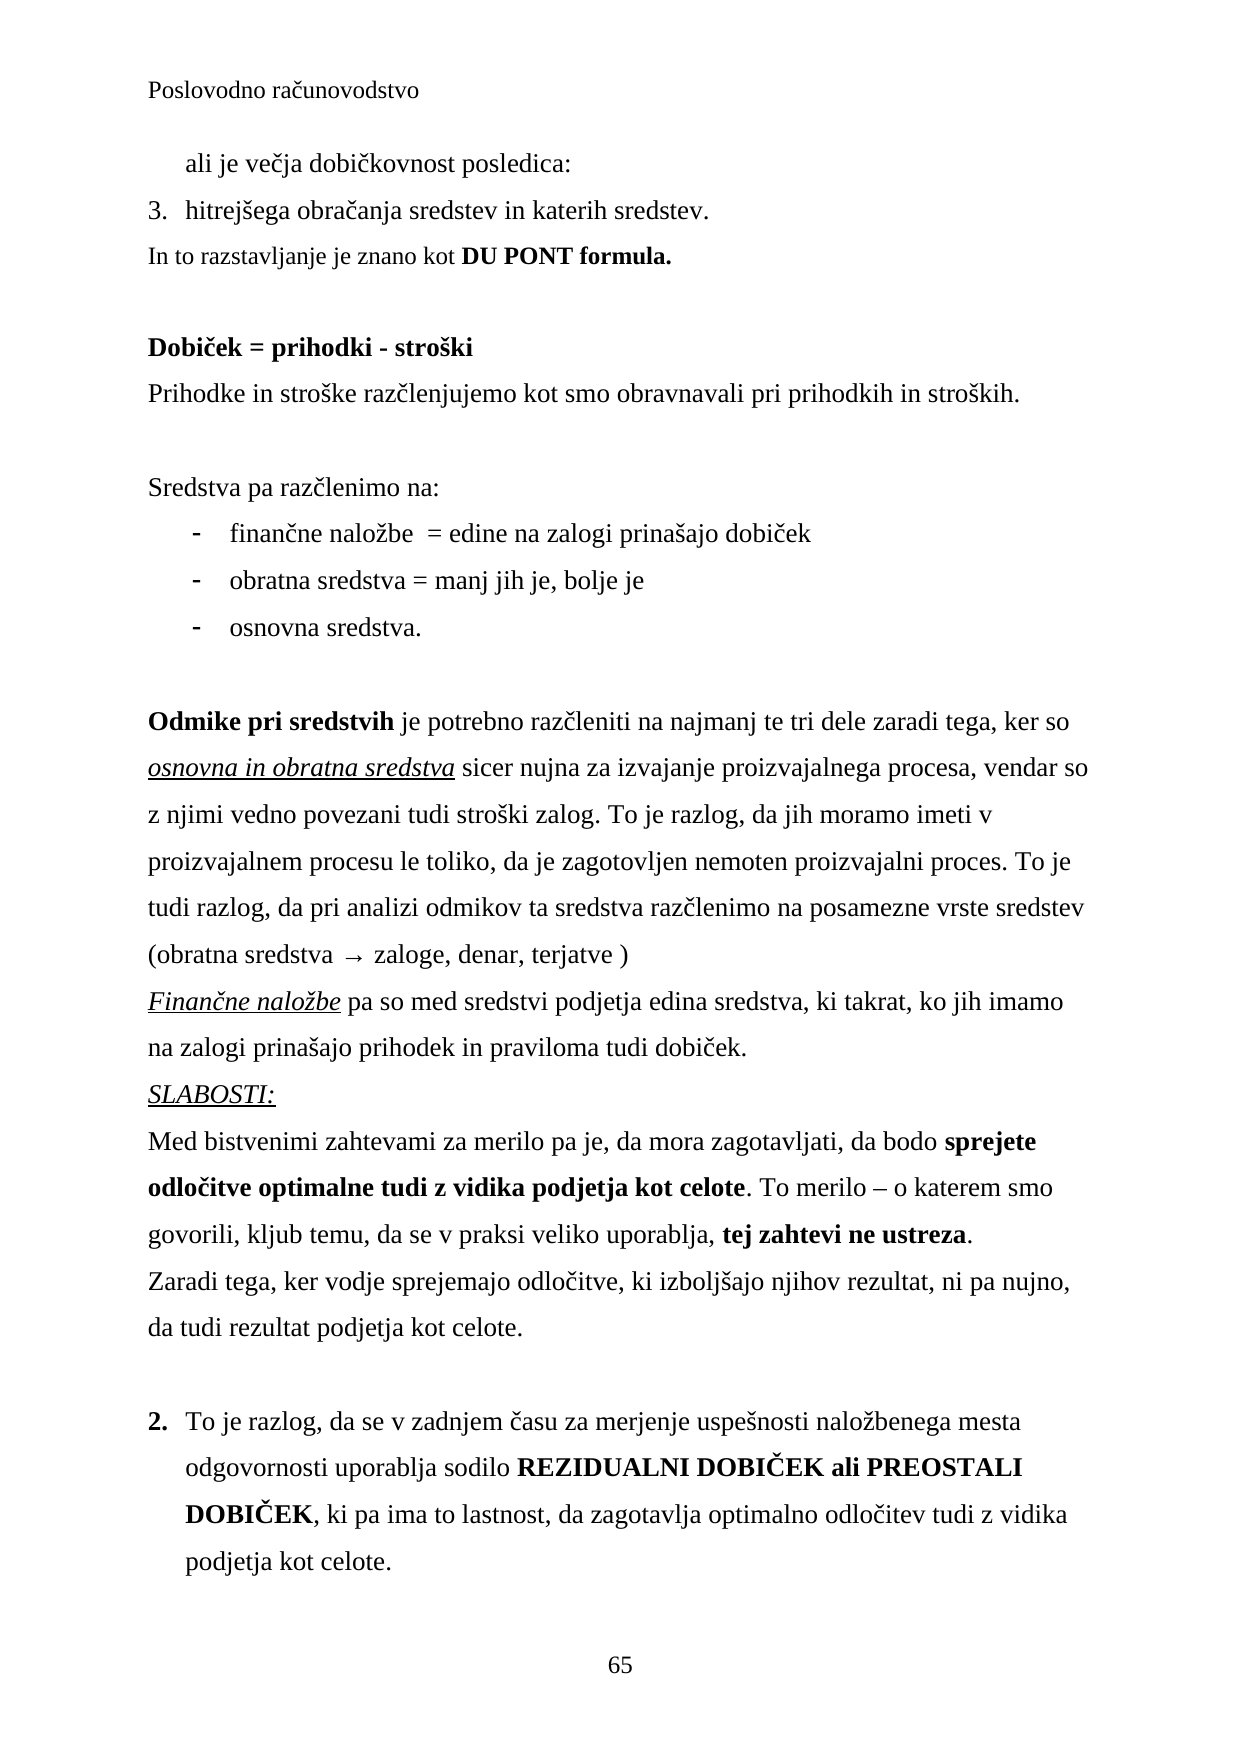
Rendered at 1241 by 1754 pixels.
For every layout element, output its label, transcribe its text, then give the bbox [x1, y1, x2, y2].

list obratna sredstva = manj jih je, bolje je [192, 564, 1093, 596]
text Odmike pri sredstvih je potrebno razčleniti na najmanj te tri dele zaradi tega, ker so osnovna in obratna sredstva sicer nujna za izvajanje proizvajalnega procesa, vendar so z njimi vedno povezani tudi stroški zalog. To je razlog, da jih moramo imeti v proizvajalnem procesu le toliko, da je zagotovljen nemoten proizvajalni proces. To je tudi razlog, da pri analizi odmikov ta sredstva razčlenimo na posamezne vrste sredstev (obratna sredstva → zaloge, denar, terjatve ) [148, 705, 1093, 969]
text ali je večja dobičkovnost posledica: [148, 148, 1093, 179]
text SLABOSTI: [148, 1078, 1093, 1109]
text Med bistvenimi zahtevami za merilo pa je, da mora zagotavljati, da bodo sprejete odločitve optimalne tudi z vidika podjetja kot celote. To merilo – o katerem smo govorili, kljub temu, da se v praksi veliko uporablja, tej zahtevi ne ustreza. Zaradi tega, ker vodje sprejemajo odločitve, ki izboljšajo njihov rezultat, ni pa nujno, da tudi rezultat podjetja kot celote. [148, 1125, 1093, 1342]
subtitle Dobiček = prihodki - stroški [148, 331, 1093, 362]
list finančne naložbe = edine na zalogi prinašajo dobiček [192, 517, 1093, 549]
text In to razstavljanje je znano kot DU PONT formula. [148, 241, 1093, 270]
text Sredstva pa razčlenimo na: [148, 471, 1093, 502]
list hitrejšega obračanja sredstev in katerih sredstev. [148, 194, 1093, 225]
list osnovna sredstva. [192, 611, 1093, 642]
text Finančne naložbe pa so med sredstvi podjetja edina sredstva, ki takrat, ko jih imamo na zalogi prinašajo prihodek in praviloma tudi dobiček. [148, 985, 1093, 1062]
text Prihodke in stroške razčlenjujemo kot smo obravnavali pri prihodkih in stroških. [148, 377, 1093, 408]
list To je razlog, da se v zadnjem času za merjenje uspešnosti naložbenega mesta odgovornosti uporablja sodilo REZIDUALNI DOBIČEK ali PREOSTALI DOBIČEK, ki pa ima to lastnost, da zagotavlja optimalno odločitev tudi z vidika podjetja kot celote. [148, 1405, 1093, 1576]
